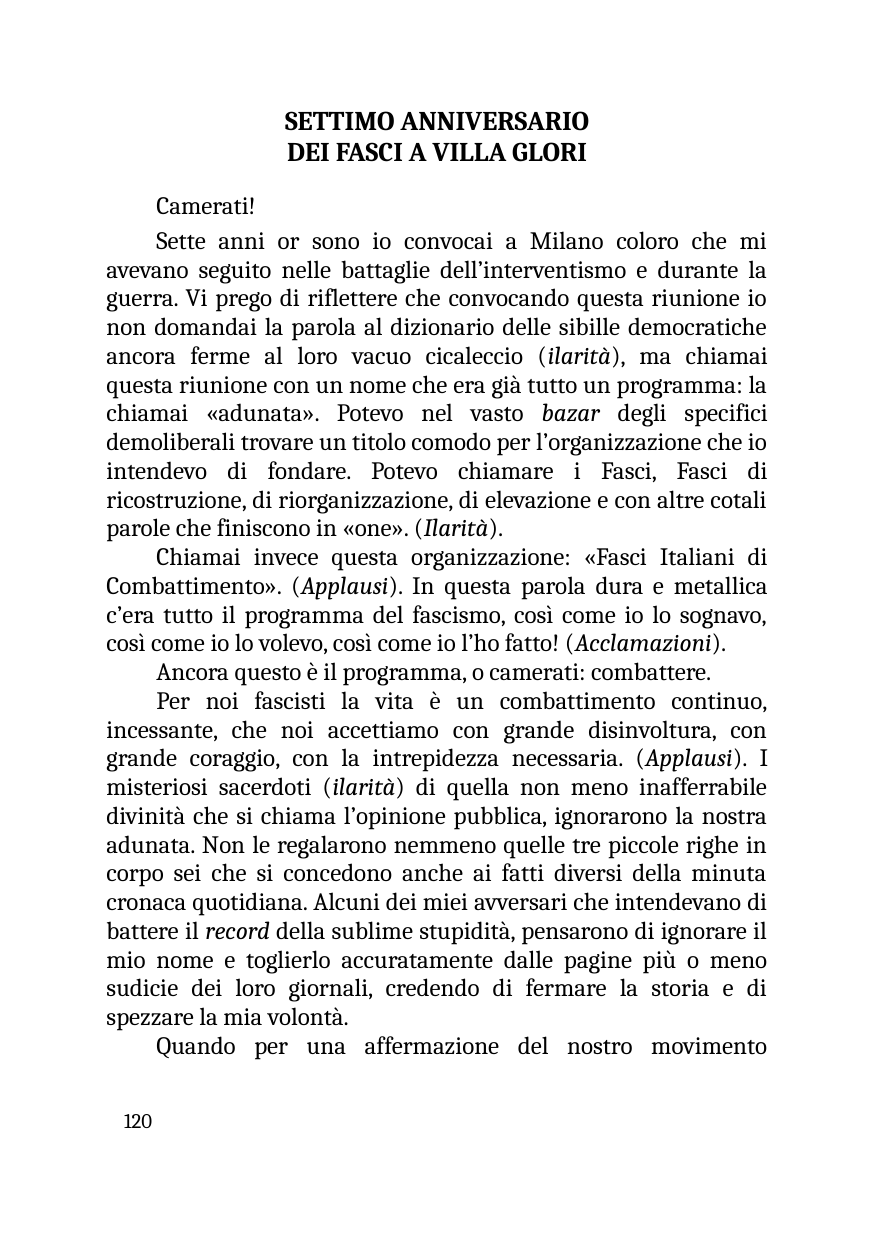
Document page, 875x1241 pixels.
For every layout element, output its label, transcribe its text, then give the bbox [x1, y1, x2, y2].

subtitle SETTIMO ANNIVERSARIO DEI FASCI A VILLA GLORI [106, 106, 768, 168]
text Quando per una affermazione del nostro movimento [106, 1032, 768, 1061]
text Ancora questo è il programma, o camerati: combattere. [106, 658, 768, 687]
text Sette anni or sono io convocai a Milano coloro che mi avevano seguito nelle battaglie dell’interventismo e durante la guerra. Vi prego di riflettere che convocando questa riunione io non domandai la parola al dizionario delle sibille democratiche ancora ferme al loro vacuo cicaleccio (ilarità), ma chiamai questa riunione con un nome che era già tutto un programma: la chiamai «adunata». Potevo nel vasto bazar degli specifici demoliberali trovare un titolo comodo per l’organizzazione che io intendevo di fondare. Potevo chiamare i Fasci, Fasci di ricostruzione, di riorganizzazione, di elevazione e con altre cotali parole che finiscono in «one». (Ilarità). [106, 227, 768, 543]
text Camerati! [106, 192, 768, 221]
text Chiamai invece questa organizzazione: «Fasci Italiani di Combattimento». (Applausi). In questa parola dura e metallica c’era tutto il programma del fascismo, così come io lo sognavo, così come io lo volevo, così come io l’ho fatto! (Acclamazioni). [106, 543, 768, 658]
text Per noi fascisti la vita è un combattimento continuo, incessante, che noi accettiamo con grande disinvoltura, con grande coraggio, con la intrepidezza necessaria. (Applausi). I misteriosi sacerdoti (ilarità) di quella non meno inafferrabile divinità che si chiama l’opinione pubblica, ignorarono la nostra adunata. Non le regalarono nemmeno quelle tre piccole righe in corpo sei che si concedono anche ai fatti diversi della minuta cronaca quotidiana. Alcuni dei miei avversari che intendevano di battere il record della sublime stupidità, pensarono di ignorare il mio nome e toglierlo accuratamente dalle pagine più o meno sudicie dei loro giornali, credendo di fermare la storia e di spezzare la mia volontà. [106, 687, 768, 1032]
